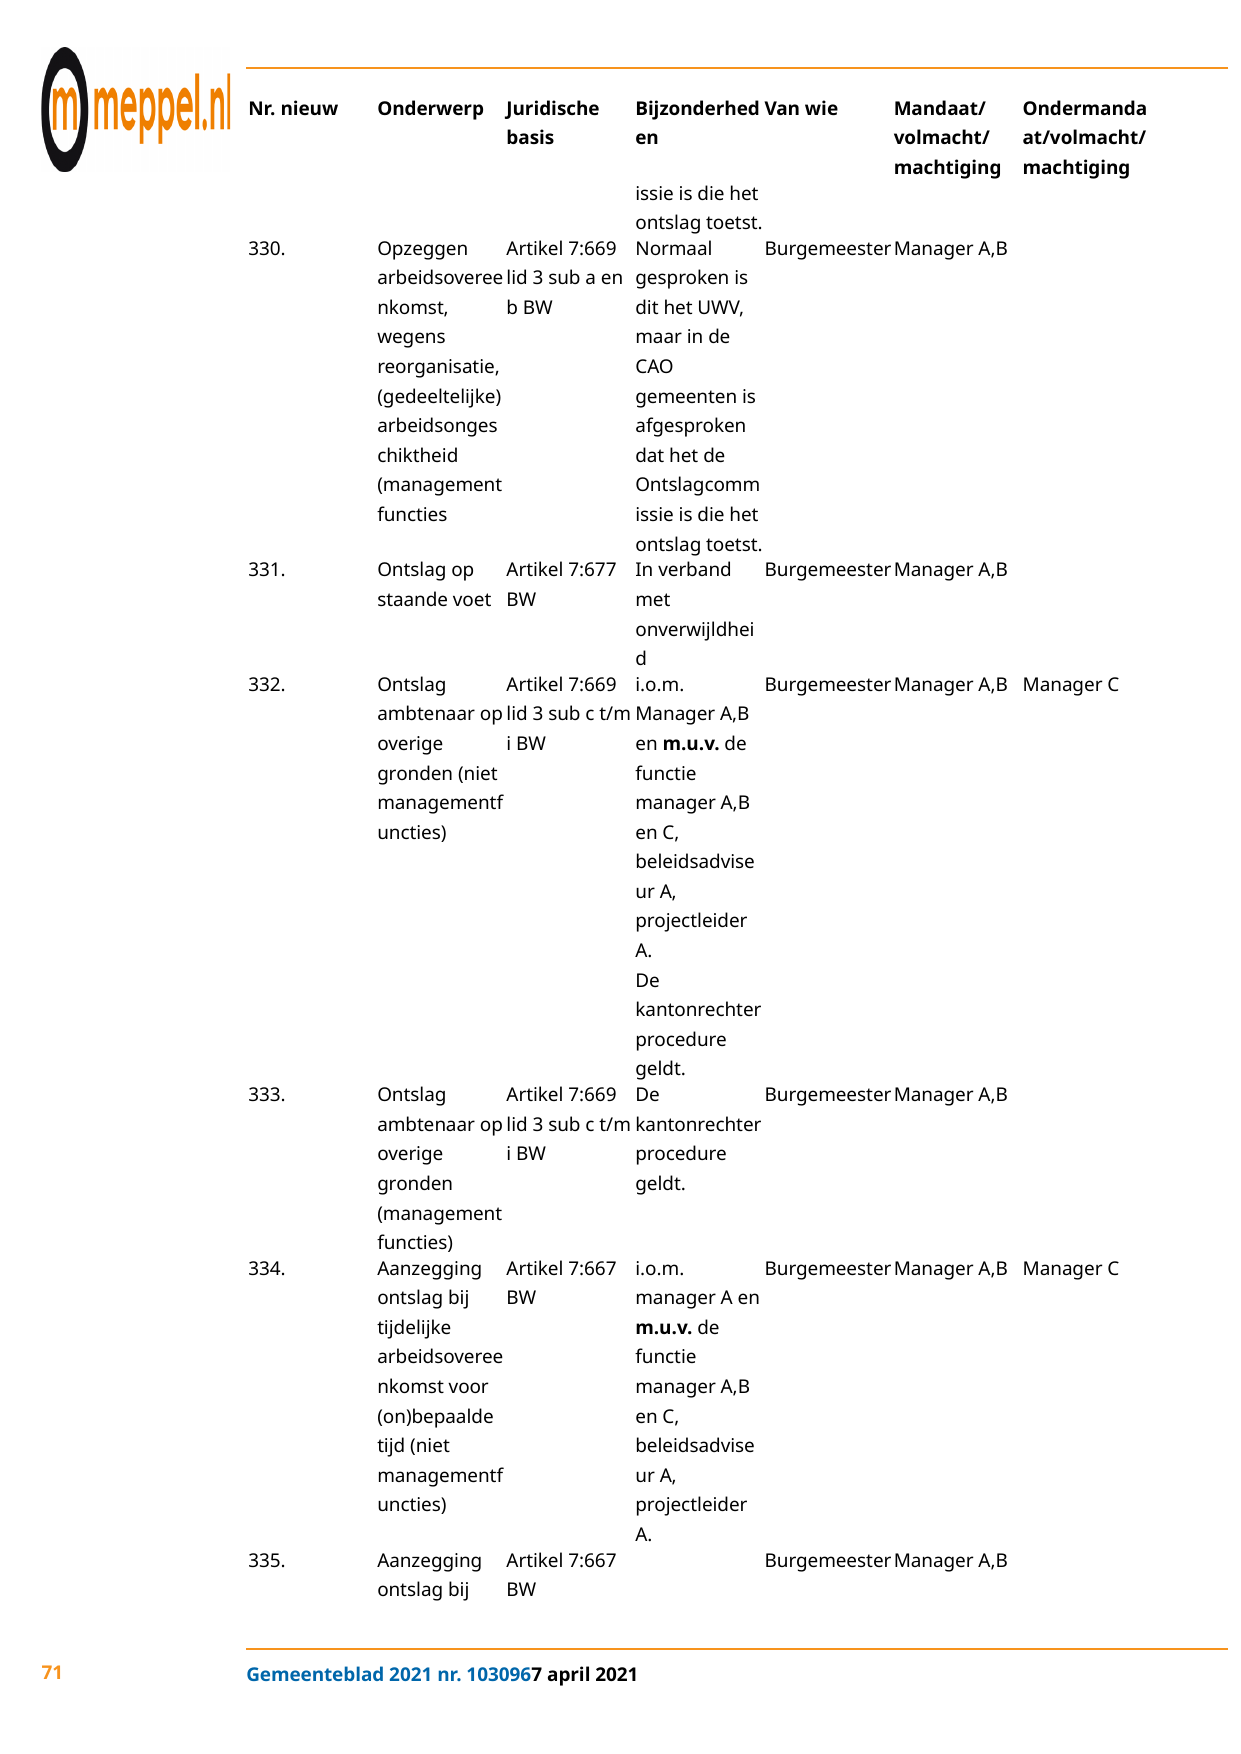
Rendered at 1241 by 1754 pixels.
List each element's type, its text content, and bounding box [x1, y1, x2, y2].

table_cell Burgemeester [764, 1081, 893, 1255]
table_header Mandaat/volmacht/machtiging [894, 95, 1022, 180]
table_cell [1023, 235, 1152, 557]
table_cell [248, 235, 377, 557]
table_cell [248, 180, 377, 235]
table_cell Burgemeester [764, 557, 893, 671]
table_cell [248, 1255, 377, 1547]
table_cell [894, 180, 1022, 235]
table_cell [377, 180, 506, 235]
table_cell Ontslag ambtenaar op overige gronden (managementfuncties) [377, 1081, 506, 1255]
table_cell Artikel 7:669 lid 3 sub c t/m i BW [506, 671, 635, 1081]
table_cell issie is die het ontslag toetst. [635, 180, 764, 235]
table_header Ondermandaat/volmacht/ machtiging [1023, 95, 1152, 180]
table_cell i.o.m. Manager A,B en m.u.v. de functie manager A,B en C, beleidsadviseur A, projectleider A. De kantonrechterprocedure geldt. [635, 671, 764, 1081]
table_cell Ontslag op staande voet [377, 557, 506, 671]
table_cell [1023, 557, 1152, 671]
table_cell [1023, 1081, 1152, 1255]
table_cell Burgemeester [764, 671, 893, 1081]
table_cell [248, 671, 377, 1081]
table_cell [248, 557, 377, 671]
table_cell Aanzegging ontslag bij tijdelijke arbeidsovereenkomst voor (on)bepaalde tijd (niet managementfuncties) [377, 1255, 506, 1547]
table_cell Manager A,B [894, 1081, 1022, 1255]
table_cell Manager A,B [894, 235, 1022, 557]
table_cell Normaal gesproken is dit het UWV, maar in de CAO gemeenten is afgesproken dat het de Ontslagcommissie is die het ontslag toetst. [635, 235, 764, 557]
table_header Juridische basis [506, 95, 635, 180]
table_cell Manager A,B [894, 671, 1022, 1081]
table_cell Artikel 7:667 BW [506, 1255, 635, 1547]
table_cell [764, 180, 893, 235]
table_cell Artikel 7:667 BW [506, 1547, 635, 1602]
table_cell Manager A,B [894, 1547, 1022, 1602]
table_cell Manager A,B [894, 557, 1022, 671]
table_cell Artikel 7:669 lid 3 sub a en b BW [506, 235, 635, 557]
table_cell Ontslag ambtenaar op overige gronden (niet managementfuncties) [377, 671, 506, 1081]
table_cell [248, 1547, 377, 1602]
table_cell Manager C [1023, 1255, 1152, 1547]
table_cell Aanzegging ontslag bij [377, 1547, 506, 1602]
table_cell Manager A,B [894, 1255, 1022, 1547]
table_cell Burgemeester [764, 1255, 893, 1547]
table_cell Manager C [1023, 671, 1152, 1081]
table_cell De kantonrechterprocedure geldt. [635, 1081, 764, 1255]
picture [41, 47, 231, 172]
table_header Nr. nieuw [248, 95, 377, 180]
table_cell Artikel 7:677 BW [506, 557, 635, 671]
table_cell Burgemeester [764, 235, 893, 557]
table_cell [248, 1081, 377, 1255]
table_cell In verband met onverwijldheid [635, 557, 764, 671]
table_cell [506, 180, 635, 235]
table_header Van wie [764, 95, 893, 180]
table_cell i.o.m. manager A en m.u.v. de functie manager A,B en C, beleidsadviseur A, projectleider A. [635, 1255, 764, 1547]
table_header Bijzonderheden [635, 95, 764, 180]
table_cell Artikel 7:669 lid 3 sub c t/m i BW [506, 1081, 635, 1255]
table_cell Opzeggen arbeidsovereenkomst, wegens reorganisatie, (gedeeltelijke) arbeidsongeschiktheid (managementfuncties [377, 235, 506, 557]
table_header Onderwerp [377, 95, 506, 180]
table_cell [1023, 180, 1152, 235]
table_cell [1023, 1547, 1152, 1602]
table_cell [635, 1547, 764, 1602]
table_cell Burgemeester [764, 1547, 893, 1602]
